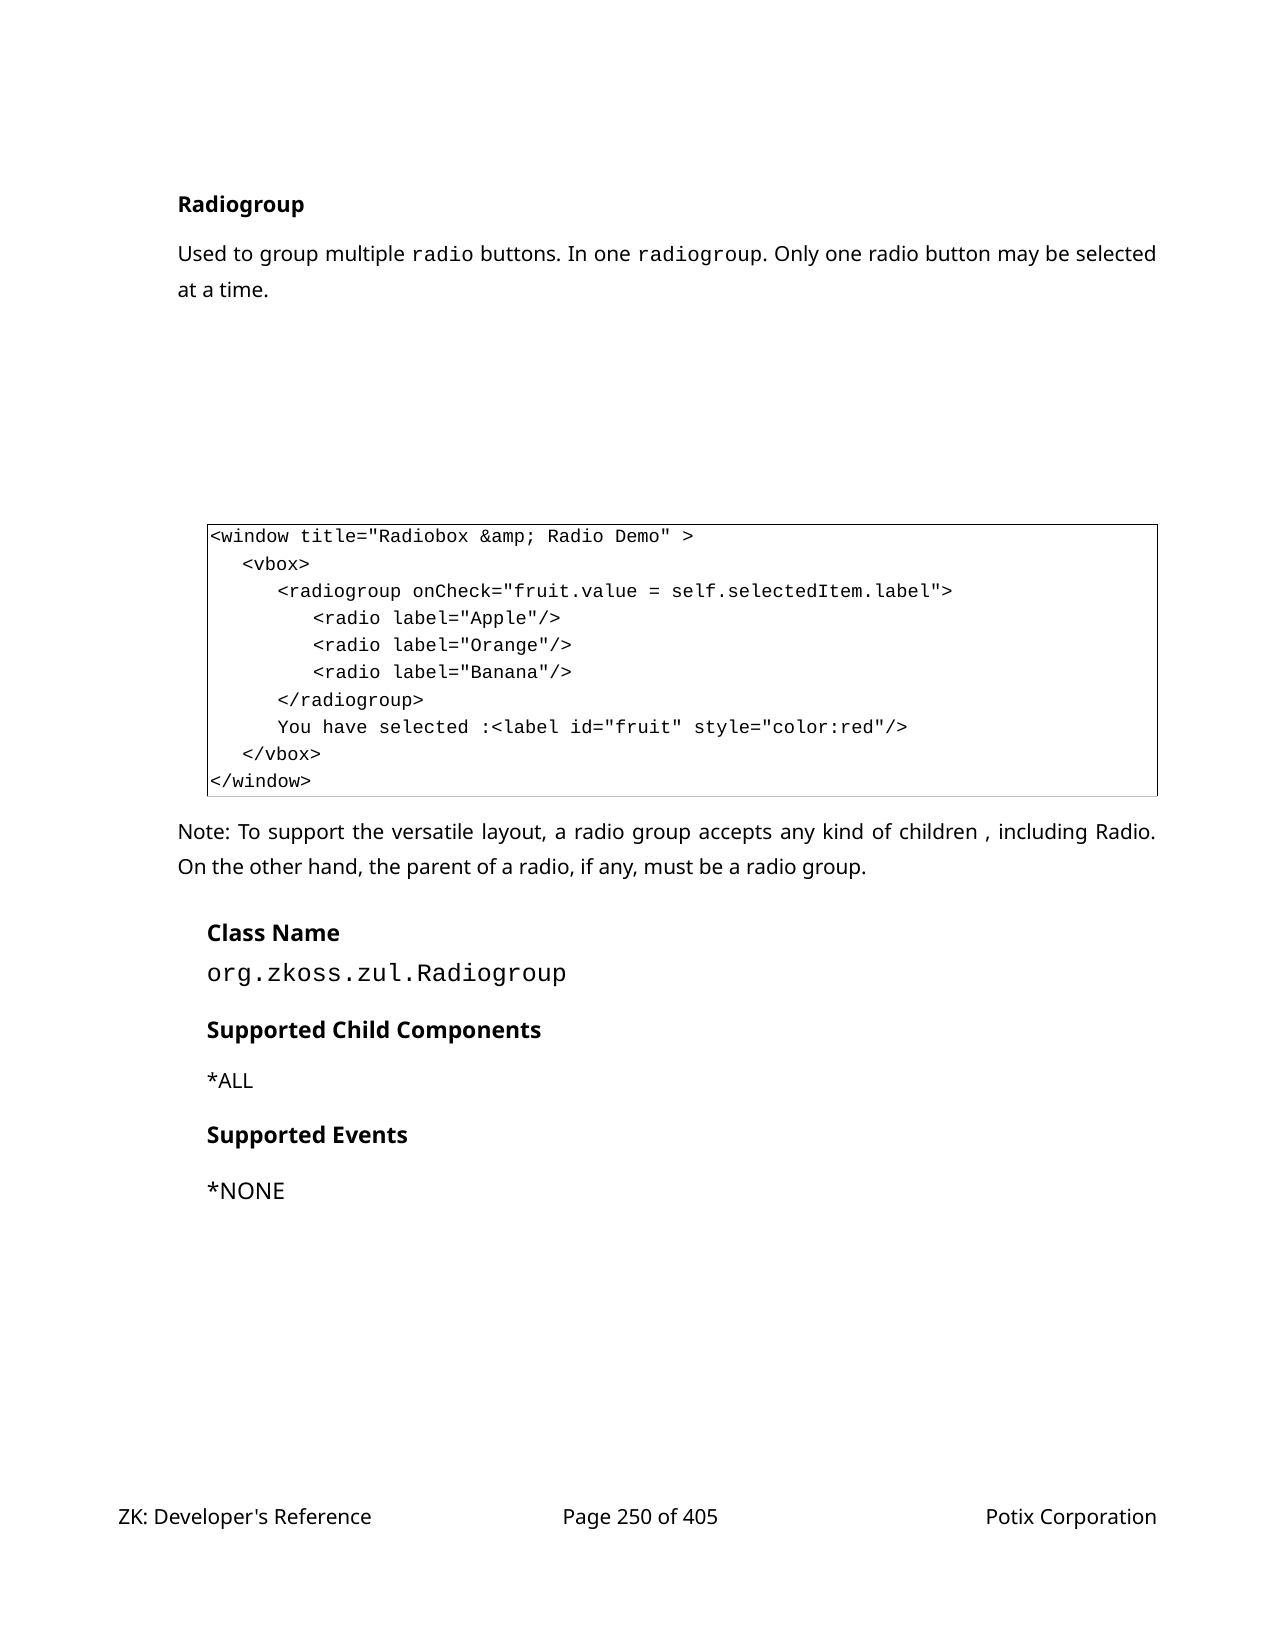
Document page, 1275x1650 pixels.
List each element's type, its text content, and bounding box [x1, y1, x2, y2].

text </vbox> [208, 742, 1157, 766]
text org.zkoss.zul.Radiogroup [207, 961, 1157, 989]
subtitle Supported Events [207, 1119, 1157, 1150]
subtitle Class Name [207, 917, 1157, 948]
text Note: To support the versatile layout, a radio group accepts any kind of children , including Radio. On the other hand, the parent of a radio, if any, must be a radio group. [177, 817, 1157, 880]
text </radiogroup> [208, 687, 1157, 712]
text You have selected :<label id="fruit" style="color:red"/> [208, 715, 1157, 739]
text <radio label="Banana"/> [208, 660, 1157, 684]
text <radio label="Orange"/> [208, 633, 1157, 657]
text <vbox> [208, 552, 1157, 576]
text *NONE [207, 1175, 1157, 1207]
text <window title="Radiobox &amp; Radio Demo" > [208, 525, 1157, 549]
subtitle Radiogroup [177, 189, 1157, 219]
subtitle Supported Child Components [207, 1014, 1157, 1045]
text Used to group multiple radio buttons. In one radiogroup. Only one radio button may be selected at a time. [177, 239, 1157, 303]
text </window> [208, 769, 1157, 796]
text <radio label="Apple"/> [208, 606, 1157, 630]
text *ALL [207, 1066, 1157, 1094]
text <radiogroup onCheck="fruit.value = self.selectedItem.label"> [208, 579, 1157, 603]
